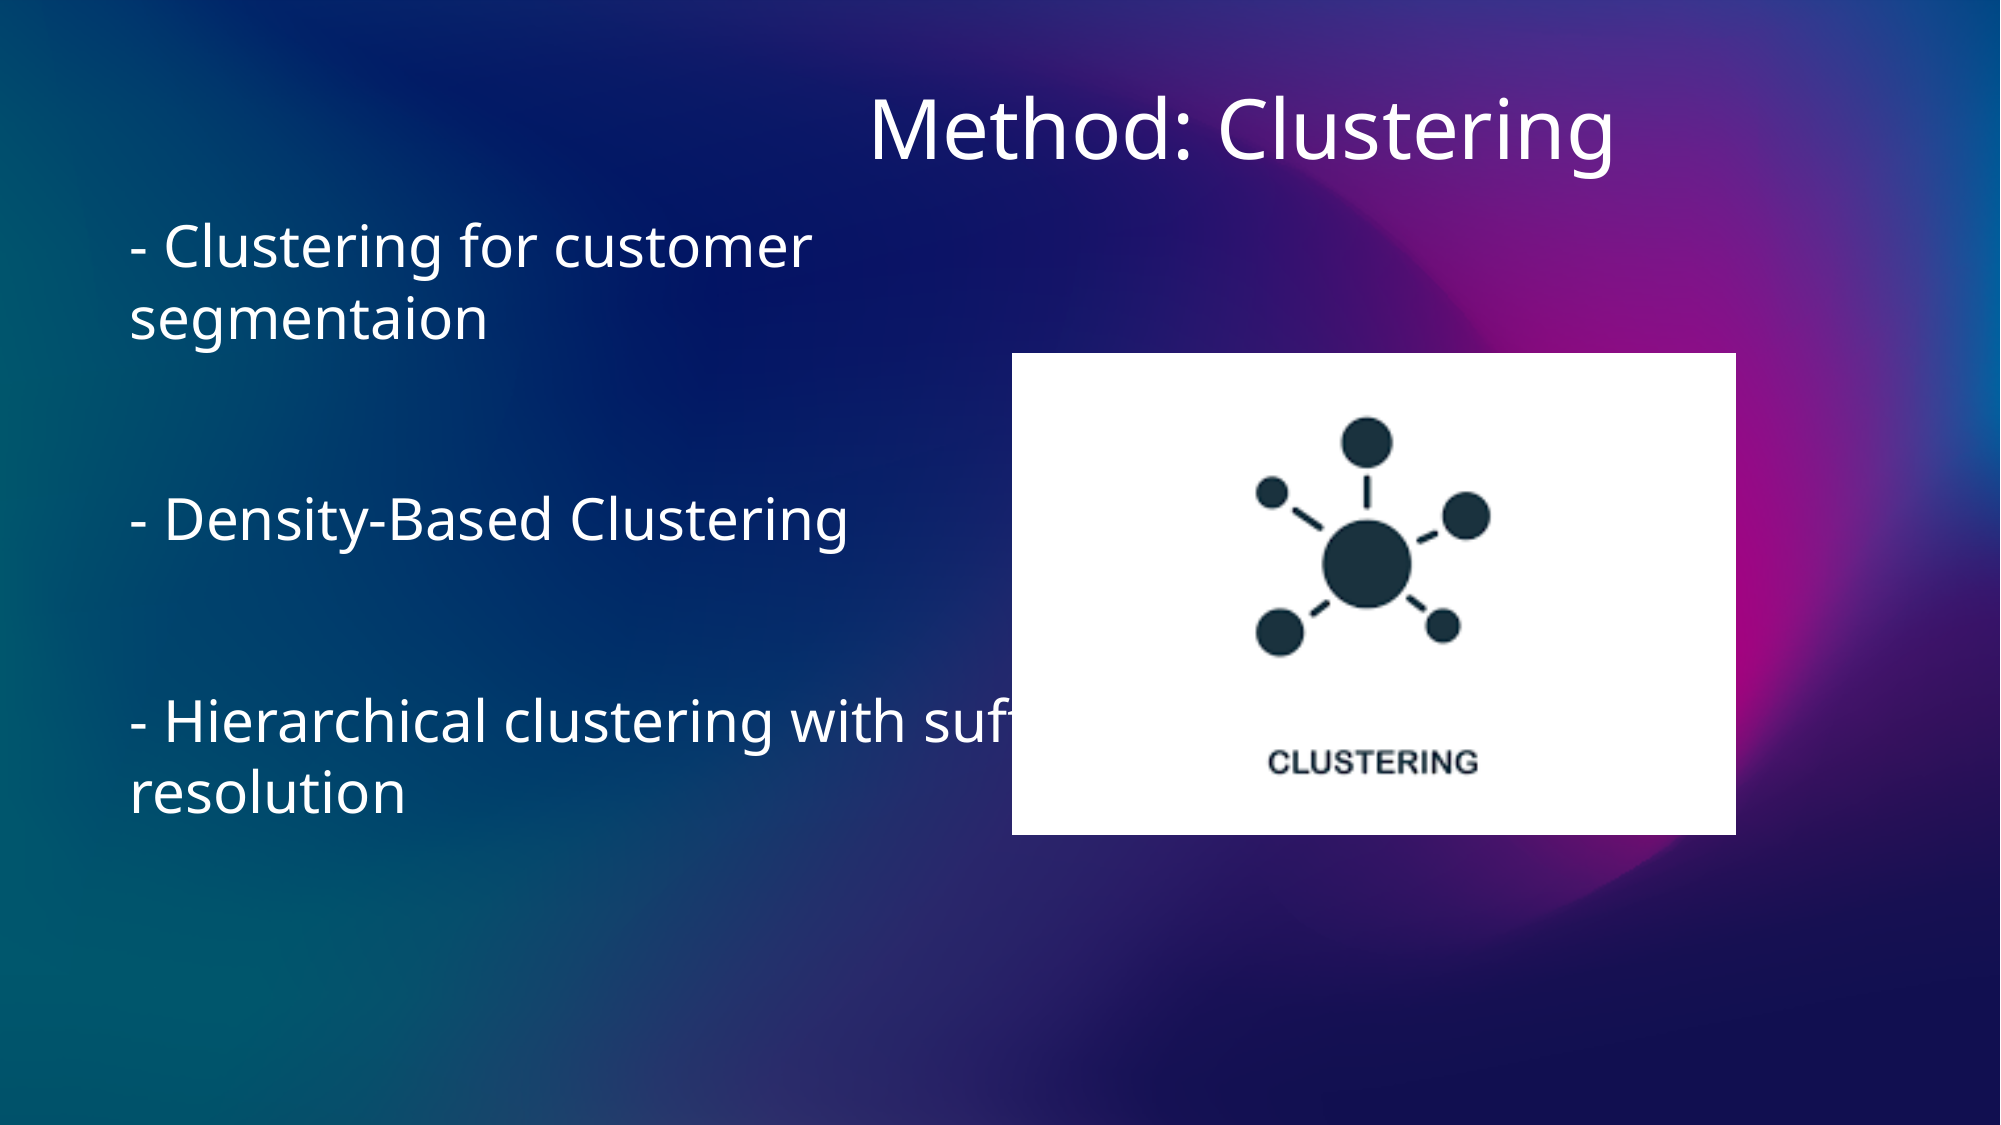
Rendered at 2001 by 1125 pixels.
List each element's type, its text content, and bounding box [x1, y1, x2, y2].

list - Clustering for customer segmentaion - Density-Based Clustering - Hierarchical clustering with sufficient resolution [58, 210, 1179, 1094]
picture [0, 0, 2000, 210]
picture [361, 225, 2000, 1125]
title Method: Clustering [867, 30, 2000, 225]
